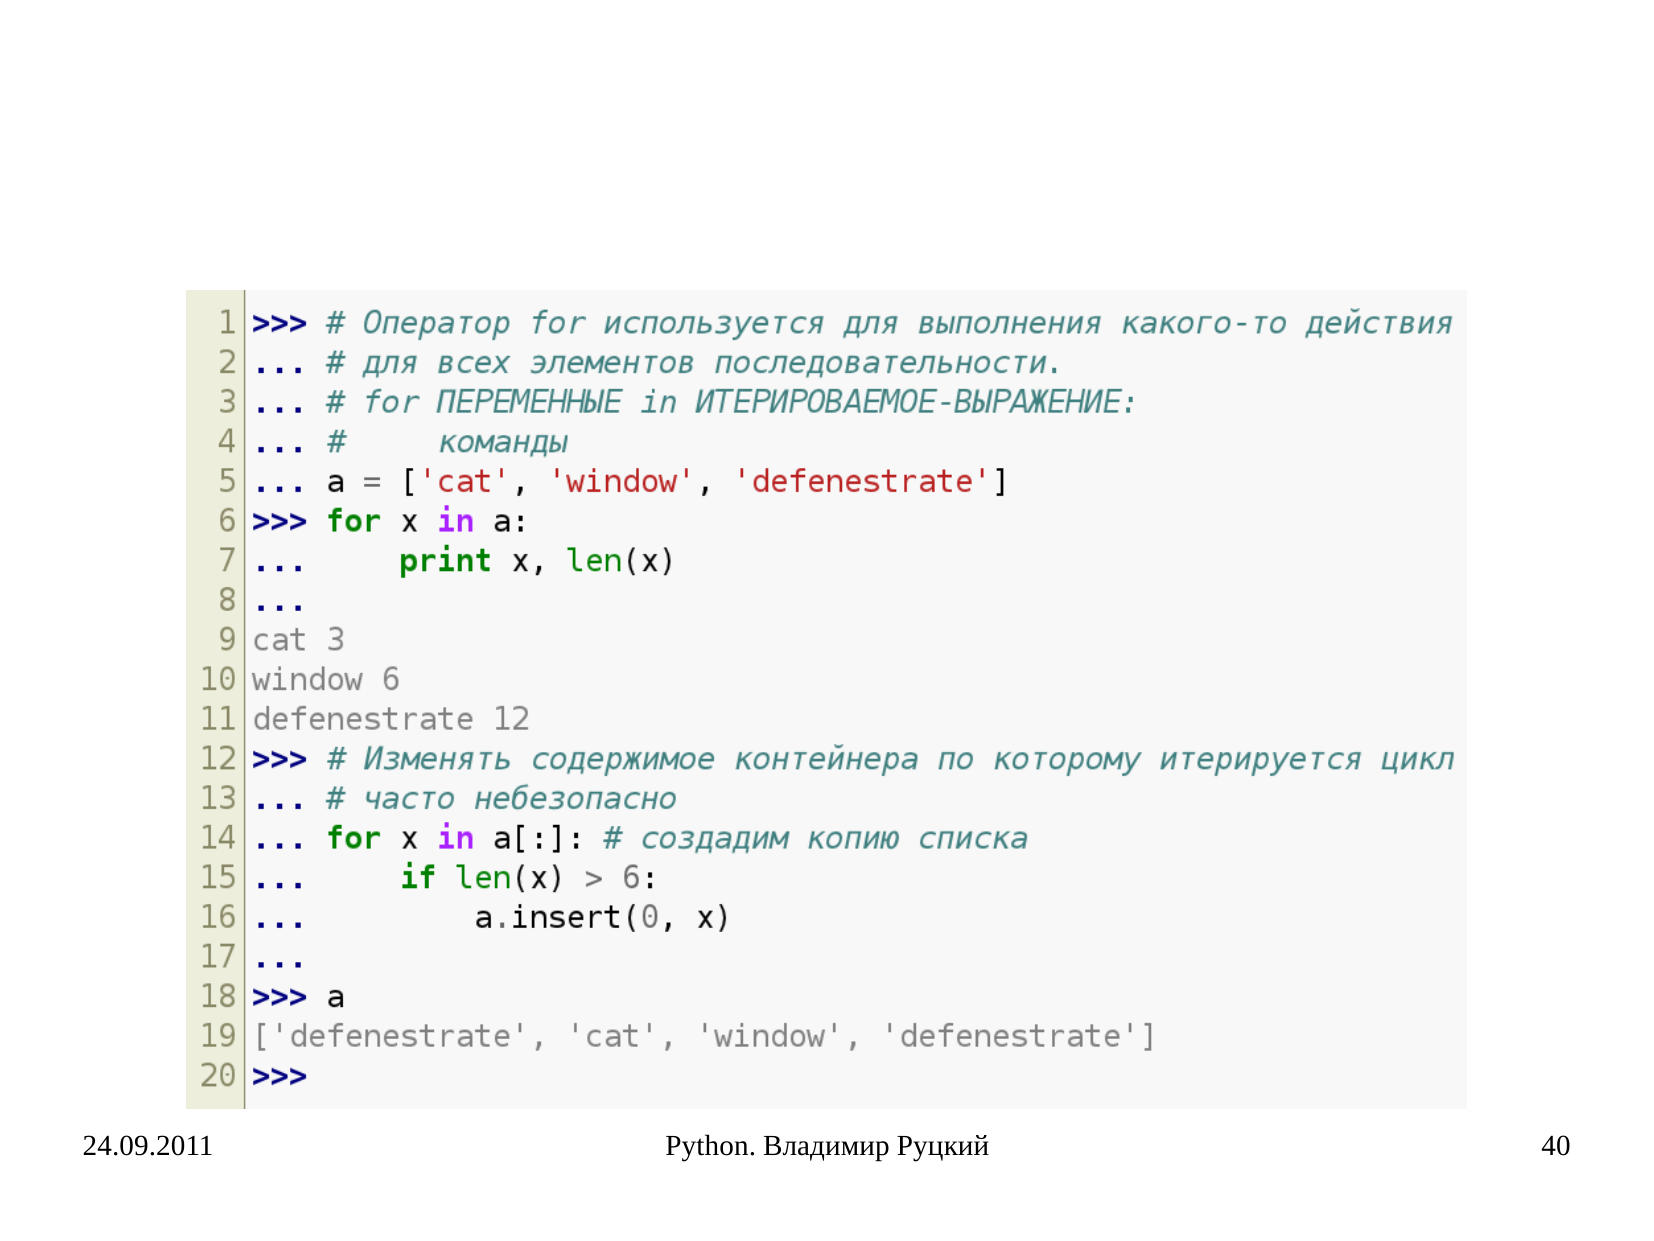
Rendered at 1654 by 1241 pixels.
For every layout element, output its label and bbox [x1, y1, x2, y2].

picture [186, 290, 1467, 1109]
